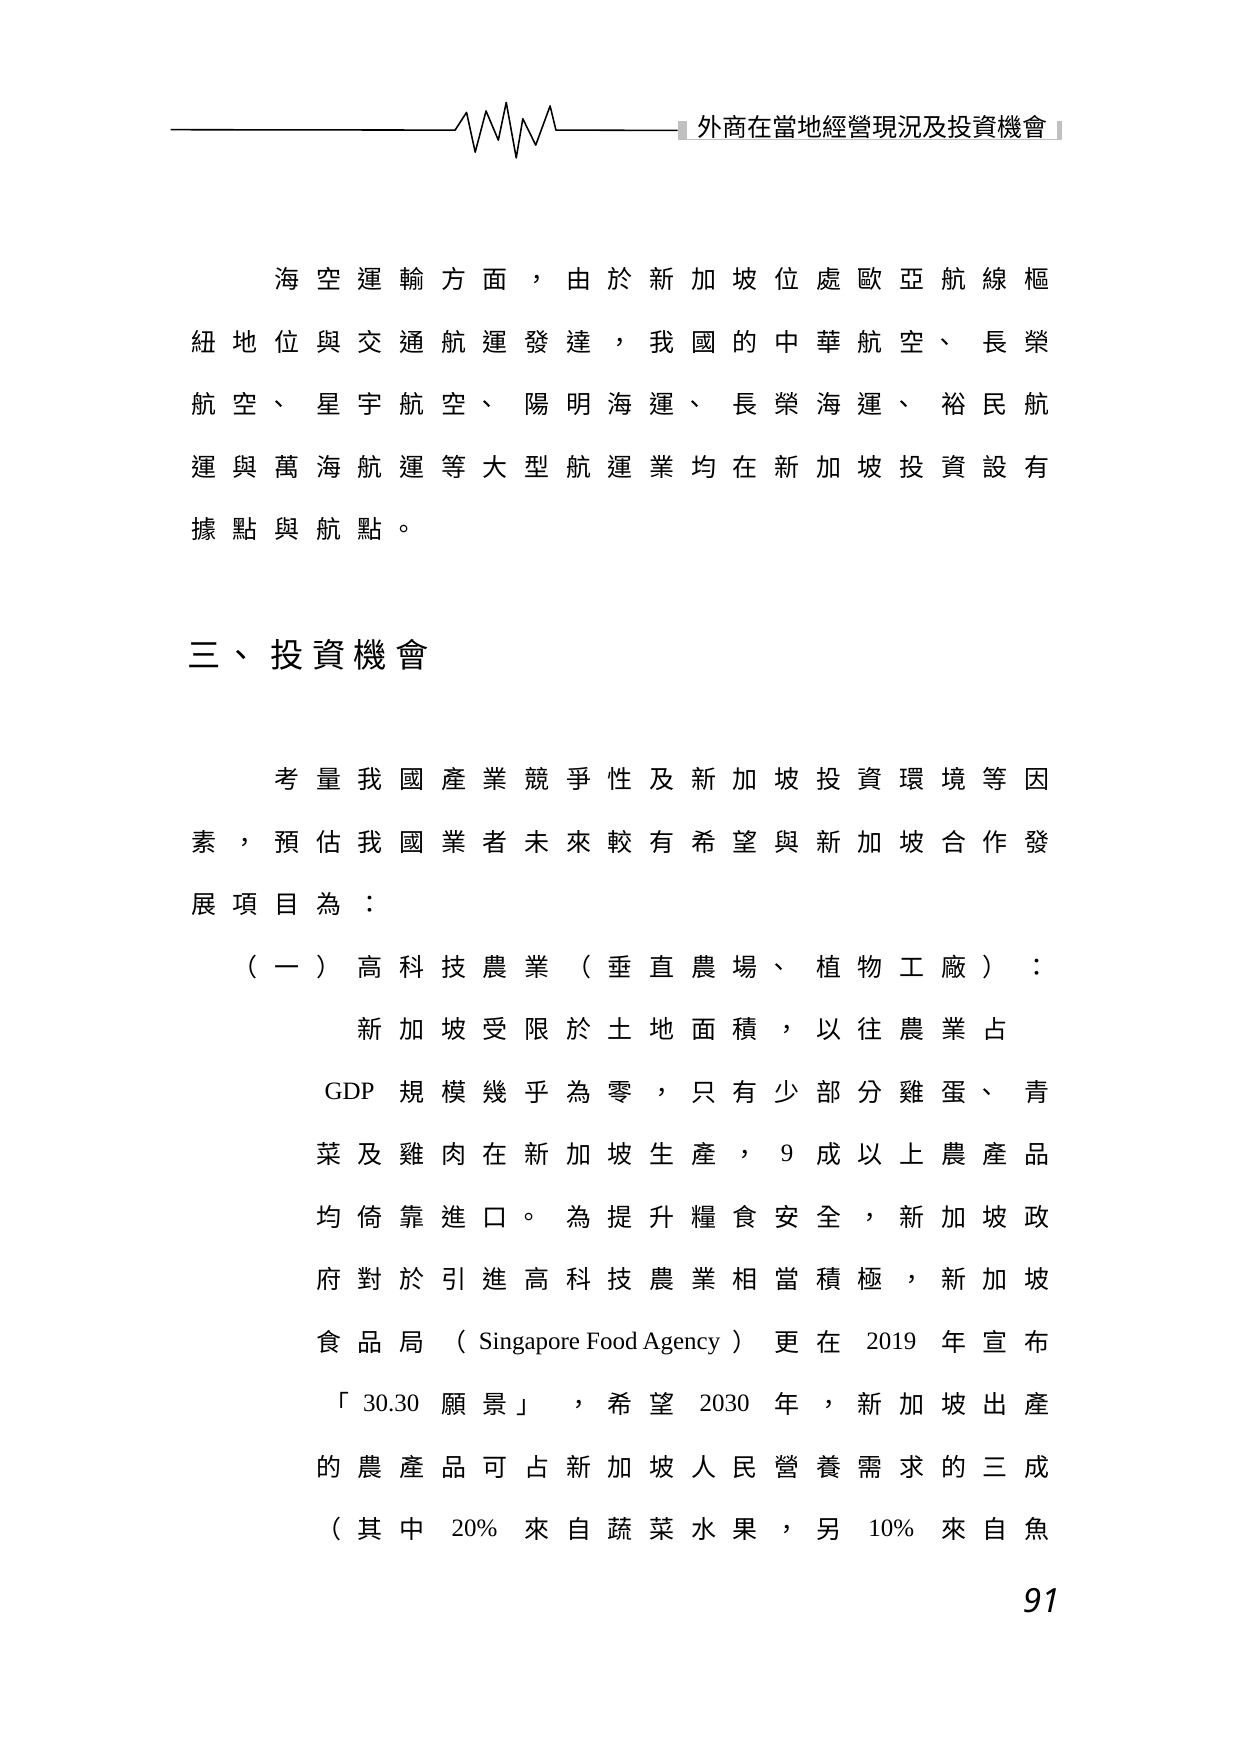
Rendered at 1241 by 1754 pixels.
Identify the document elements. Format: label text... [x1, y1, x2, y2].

text 三、投資機會 [183, 611, 1058, 674]
text 海空運輸方面，由於新加坡位處歐亞航線樞紐地位與交通航運發達，我國的中華航空、長榮航空、星宇航空、陽明海運、長榮海運、裕民航運與萬海航運等大型航運業均在新加坡投資設有據點與航點。 [183, 236, 1058, 549]
text 新加坡受限於土地面積，以往農業占GDP規模幾乎為零，只有少部分雞蛋、青菜及雞肉在新加坡生產，9成以上農產品均倚靠進口。為提升糧食安全，新加坡政府對於引進高科技農業相當積極，新加坡食品局（Singapore Food Agency）更在2019年宣布「30.30願景」，希望2030年，新加坡出產的農產品可占新加坡人民營養需求的三成（其中20%來自蔬菜水果，另10%來自魚 [281, 986, 1058, 1549]
text 考量我國產業競爭性及新加坡投資環境等因素，預估我國業者未來較有希望與新加坡合作發展項目為： [183, 736, 1058, 924]
text （一）高科技農業（垂直農場、植物工廠）： [207, 924, 1058, 986]
